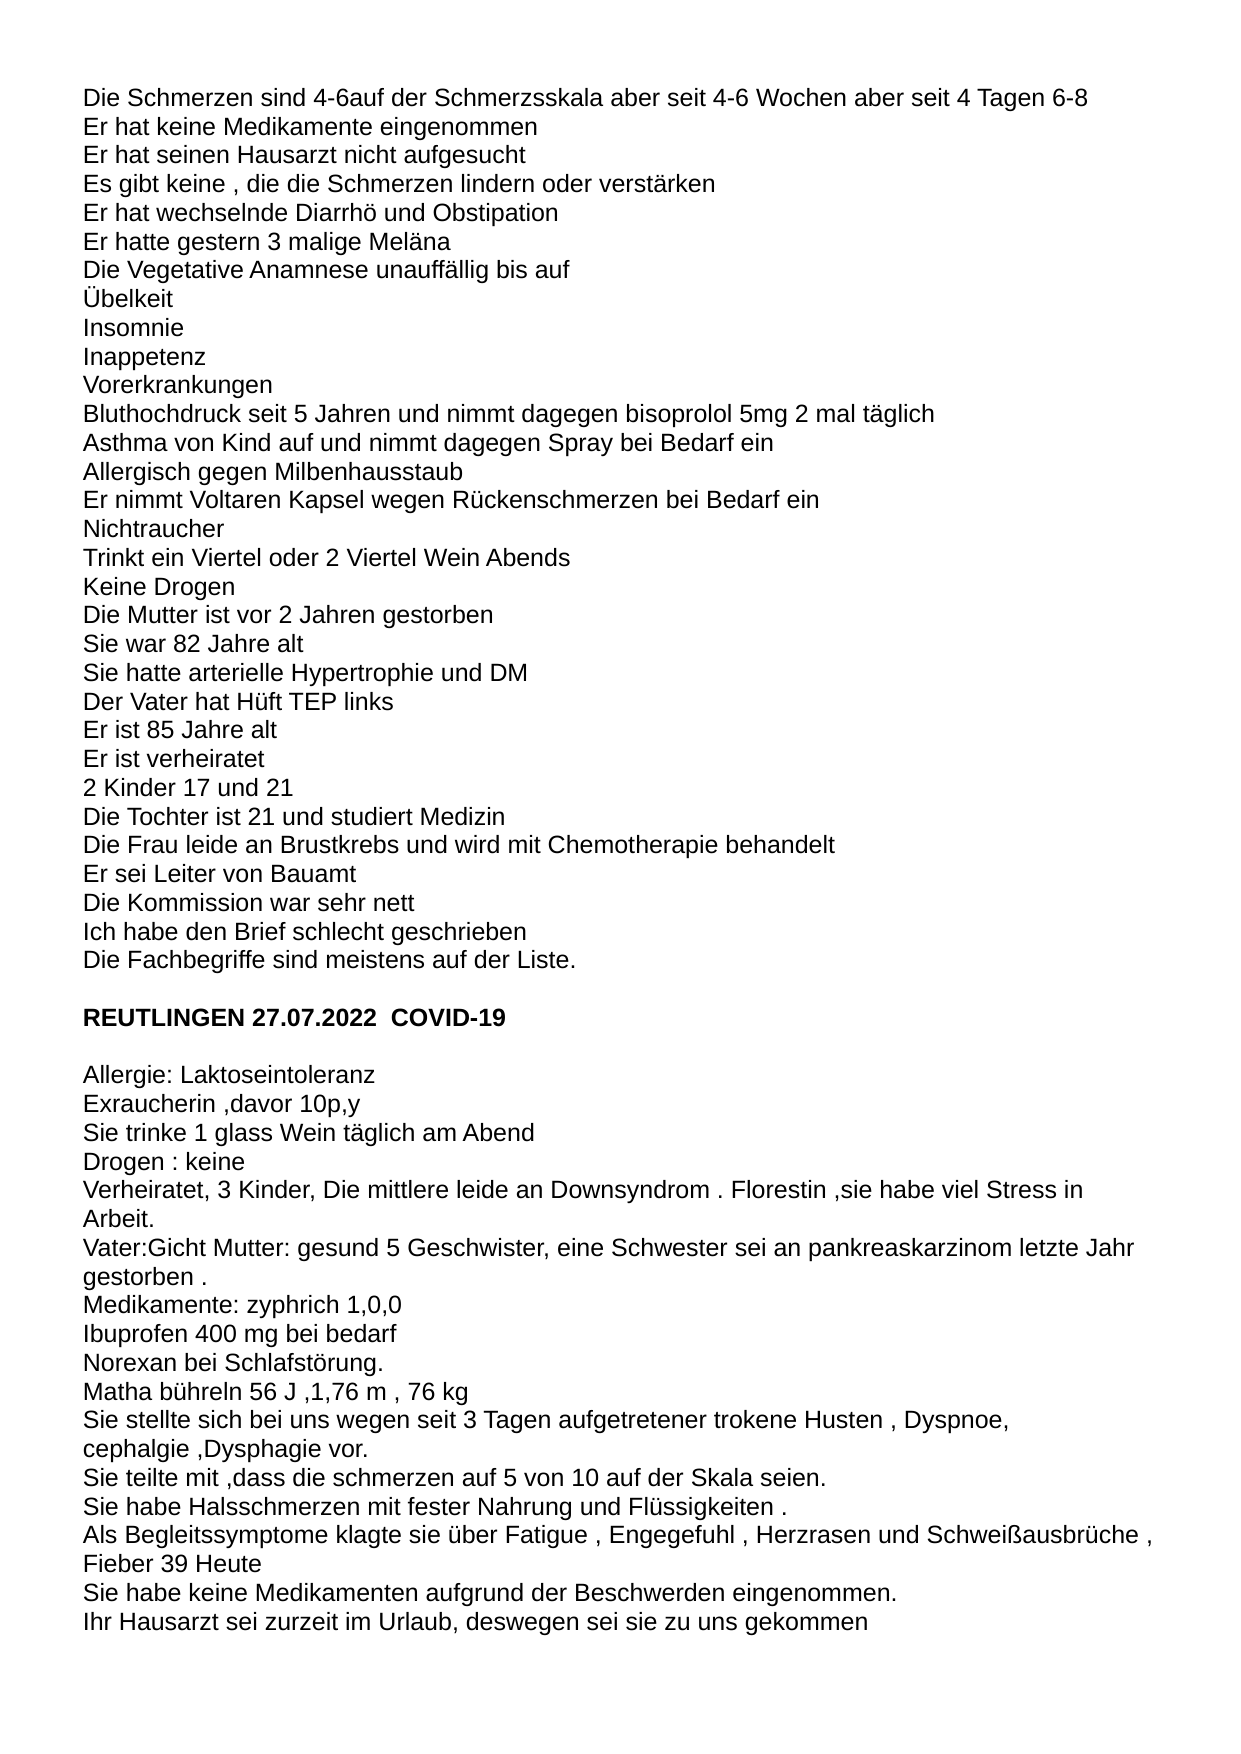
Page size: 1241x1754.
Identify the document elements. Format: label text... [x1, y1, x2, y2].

text Er ist verheiratet [83, 744, 1157, 773]
text Exraucherin ,davor 10p,y [83, 1089, 1157, 1118]
text Vorerkrankungen [83, 370, 1157, 399]
text Die Tochter ist 21 und studiert Medizin [83, 801, 1157, 830]
text Die Frau leide an Brustkrebs und wird mit Chemotherapie behandelt [83, 830, 1157, 859]
text Als Begleitssymptome klagte sie über Fatigue , Engegefuhl , Herzrasen und Schweißausbrüche , Fieber 39 Heute [83, 1520, 1157, 1578]
text Ich habe den Brief schlecht geschrieben [83, 916, 1157, 945]
text 2 Kinder 17 und 21 [83, 773, 1157, 801]
text Es gibt keine , die die Schmerzen lindern oder verstärken [83, 169, 1157, 198]
text Sie habe keine Medikamenten aufgrund der Beschwerden eingenommen. [83, 1578, 1157, 1606]
text Die Schmerzen sind 4-6auf der Schmerzsskala aber seit 4-6 Wochen aber seit 4 Tagen 6-8 [83, 83, 1157, 111]
text Sie stellte sich bei uns wegen seit 3 Tagen aufgetretener trokene Husten , Dyspnoe, cephalgie ,Dysphagie vor. [83, 1405, 1157, 1463]
text Trinkt ein Viertel oder 2 Viertel Wein Abends [83, 543, 1157, 571]
text Sie trinke 1 glass Wein täglich am Abend [83, 1118, 1157, 1146]
text Er hat wechselnde Diarrhö und Obstipation [83, 198, 1157, 226]
text Die Mutter ist vor 2 Jahren gestorben [83, 600, 1157, 629]
text Sie teilte mit ,dass die schmerzen auf 5 von 10 auf der Skala seien. [83, 1463, 1157, 1491]
text Medikamente: zyphrich 1,0,0 [83, 1290, 1157, 1319]
text Er nimmt Voltaren Kapsel wegen Rückenschmerzen bei Bedarf ein [83, 485, 1157, 514]
text Allergisch gegen Milbenhausstaub [83, 456, 1157, 485]
text Er ist 85 Jahre alt [83, 715, 1157, 744]
text Ibuprofen 400 mg bei bedarf [83, 1319, 1157, 1348]
text Inappetenz [83, 341, 1157, 370]
text Er hat seinen Hausarzt nicht aufgesucht [83, 140, 1157, 169]
text Der Vater hat Hüft TEP links [83, 686, 1157, 715]
text Matha bühreln 56 J ,1,76 m , 76 kg [83, 1376, 1157, 1405]
text Übelkeit [83, 284, 1157, 313]
text REUTLINGEN 27.07.2022 COVID-19 [83, 1003, 1157, 1031]
text Allergie: Laktoseintoleranz [83, 1060, 1157, 1089]
text Vater:Gicht Mutter: gesund 5 Geschwister, eine Schwester sei an pankreaskarzinom letzte Jahr gestorben . [83, 1233, 1157, 1290]
text Die Fachbegriffe sind meistens auf der Liste. [83, 945, 1157, 974]
text Drogen : keine [83, 1146, 1157, 1175]
text Sie war 82 Jahre alt [83, 629, 1157, 658]
text Verheiratet, 3 Kinder, Die mittlere leide an Downsyndrom . Florestin ,sie habe viel Stress in Arbeit. [83, 1175, 1157, 1233]
text Nichtraucher [83, 514, 1157, 543]
text Ihr Hausarzt sei zurzeit im Urlaub, deswegen sei sie zu uns gekommen [83, 1606, 1157, 1635]
text Asthma von Kind auf und nimmt dagegen Spray bei Bedarf ein [83, 428, 1157, 456]
text Die Kommission war sehr nett [83, 888, 1157, 916]
text Norexan bei Schlafstörung. [83, 1348, 1157, 1376]
text Er hat keine Medikamente eingenommen [83, 111, 1157, 140]
text Er sei Leiter von Bauamt [83, 859, 1157, 888]
text Sie hatte arterielle Hypertrophie und DM [83, 658, 1157, 686]
text Die Vegetative Anamnese unauffällig bis auf [83, 255, 1157, 284]
text Bluthochdruck seit 5 Jahren und nimmt dagegen bisoprolol 5mg 2 mal täglich [83, 399, 1157, 428]
text Sie habe Halsschmerzen mit fester Nahrung und Flüssigkeiten . [83, 1491, 1157, 1520]
text Insomnie [83, 313, 1157, 341]
text Keine Drogen [83, 571, 1157, 600]
text Er hatte gestern 3 malige Meläna [83, 226, 1157, 255]
